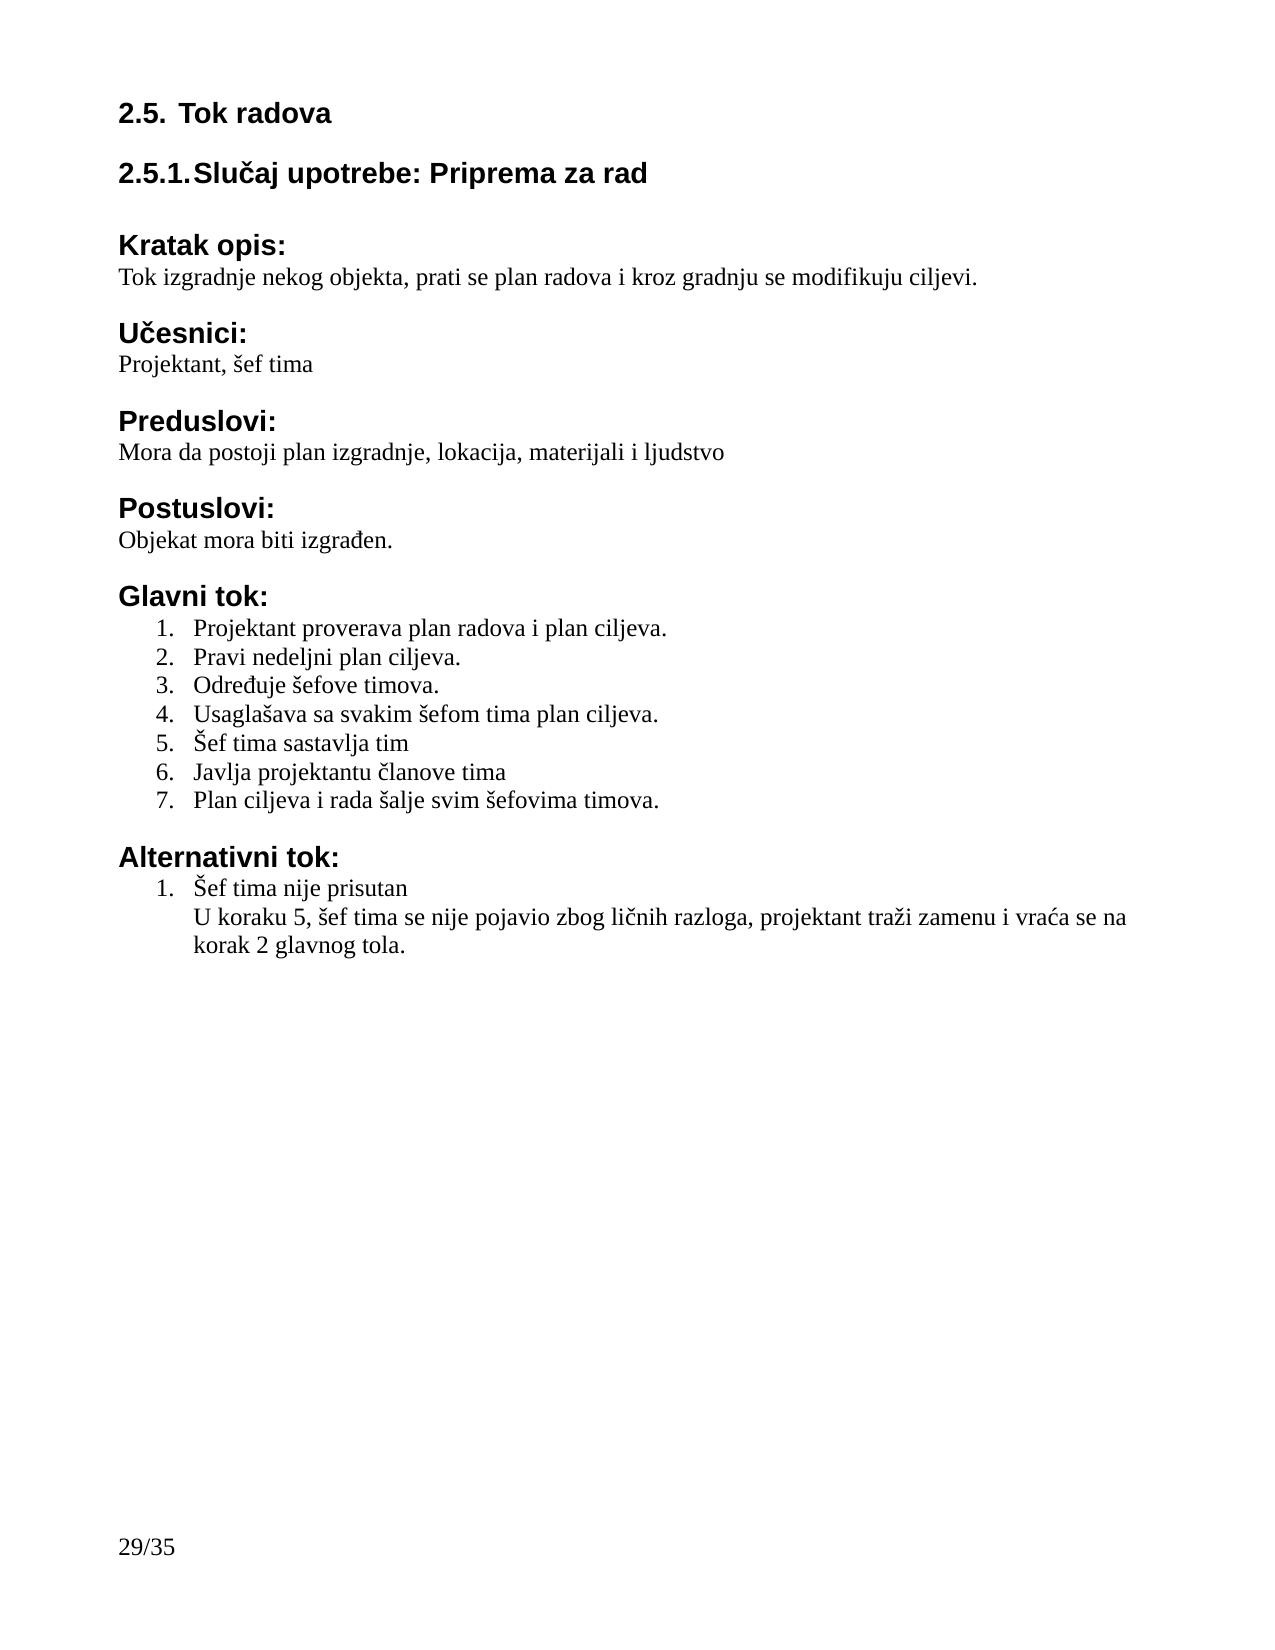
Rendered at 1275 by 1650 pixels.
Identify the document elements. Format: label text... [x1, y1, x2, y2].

text Objekat mora biti izgrađen. [118, 525, 1157, 554]
text Projektant, šef tima [118, 349, 1157, 378]
text Tok izgradnje nekog objekta, prati se plan radova i kroz gradnju se modifikuju ciljevi. [118, 262, 1157, 290]
text Mora da postoji plan izgradnje, lokacija, materijali i ljudstvo [118, 437, 1157, 466]
subtitle Postuslovi: [118, 491, 1157, 525]
list Javlja projektantu članove tima [156, 757, 1157, 785]
list Određuje šefove timova. [156, 670, 1157, 699]
subtitle Slučaj upotrebe: Priprema za rad [118, 156, 1157, 190]
list Šef tima nije prisutan U koraku 5, šef tima se nije pojavio zbog ličnih razloga, projektant traži zamenu i vraća se na korak 2 glavnog tola. [156, 873, 1157, 959]
subtitle Kratak opis: [118, 228, 1157, 262]
subtitle Preduslovi: [118, 404, 1157, 437]
list Plan ciljeva i rada šalje svim šefovima timova. [156, 785, 1157, 814]
subtitle Alternativni tok: [118, 839, 1157, 873]
subtitle Učesnici: [118, 316, 1157, 349]
list Projektant proverava plan radova i plan ciljeva. [156, 613, 1157, 642]
subtitle Tok radova [118, 96, 1157, 129]
list Šef tima sastavlja tim [156, 728, 1157, 757]
subtitle Glavni tok: [118, 579, 1157, 613]
list Pravi nedeljni plan ciljeva. [156, 642, 1157, 670]
list Usaglašava sa svakim šefom tima plan ciljeva. [156, 699, 1157, 728]
